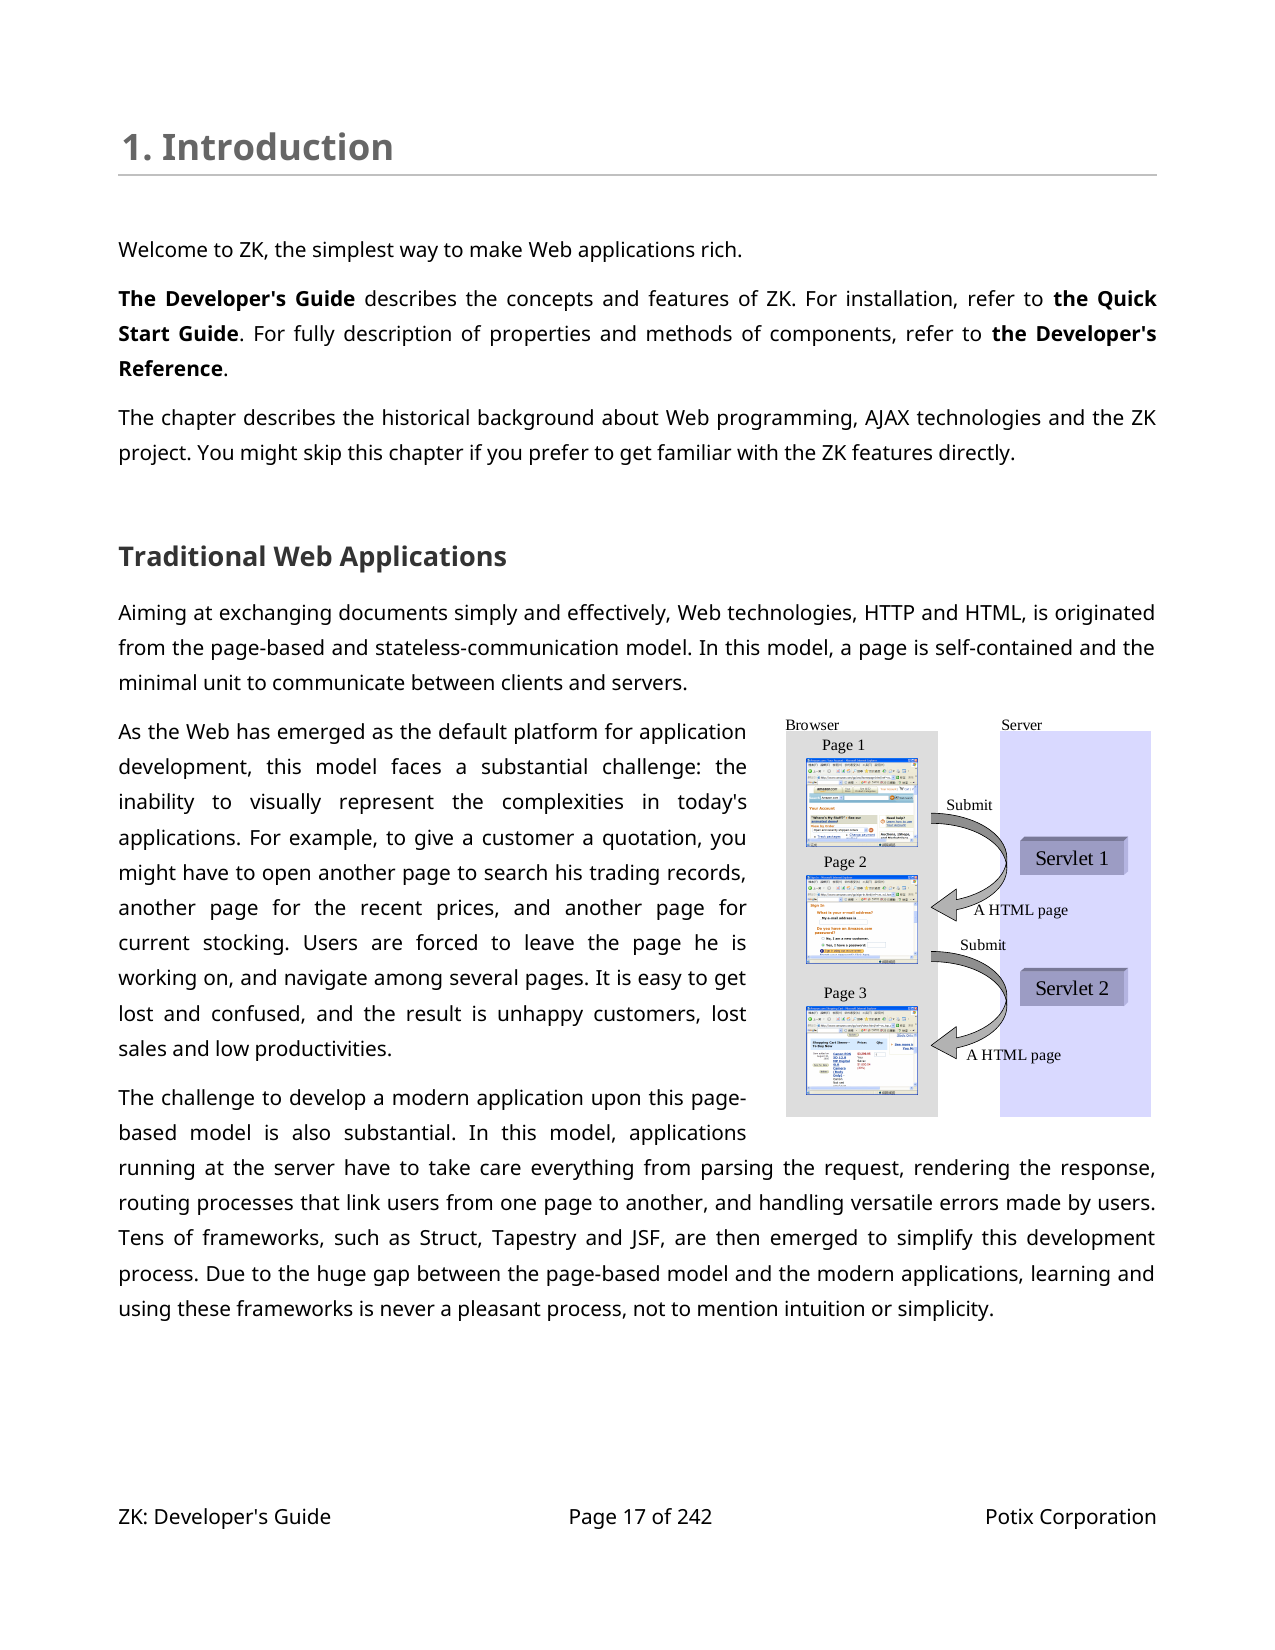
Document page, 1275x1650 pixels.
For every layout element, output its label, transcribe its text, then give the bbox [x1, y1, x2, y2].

text Aiming at exchanging documents simply and effectively, Web technologies, HTTP and HTML, is originated from the page-based and stateless-communication model. In this model, a page is self-contained and the minimal unit to communicate between clients and servers. [118, 598, 1157, 696]
subtitle 1. Introduction [118, 118, 1157, 174]
text As the Web has emerged as the default platform for application development, this model faces a substantial challenge: the inability to visually represent the complexities in today's applications. For example, to give a customer a quotation, you might have to open another page to search his trading records, another page for the recent prices, and another page for current stocking. Users are forced to leave the page he is working on, and navigate among several pages. It is easy to get lost and confused, and the result is unhappy customers, lost sales and low productivities. [118, 717, 1157, 1062]
text The chapter describes the historical background about Web programming, AJAX technologies and the ZK project. You might skip this chapter if you prefer to get familiar with the ZK features directly. [118, 403, 1157, 466]
subtitle Traditional Web Applications [118, 537, 1157, 574]
text The challenge to develop a modern application upon this page-based model is also substantial. In this model, applications running at the server have to take care everything from parsing the request, rendering the response, routing processes that link users from one page to another, and handling versatile errors made by users. Tens of frameworks, such as Struct, Tapestry and JSF, are then emerged to simplify this development process. Due to the huge gap between the page-based model and the modern applications, learning and using these frameworks is never a pleasant process, not to mention intuition or simplicity. [118, 1083, 1157, 1322]
text The Developer's Guide describes the concepts and features of ZK. For installation, refer to the Quick Start Guide. For fully description of properties and methods of components, refer to the Developer's Reference. [118, 284, 1157, 382]
text Welcome to ZK, the simplest way to make Web applications rich. [118, 235, 1157, 263]
